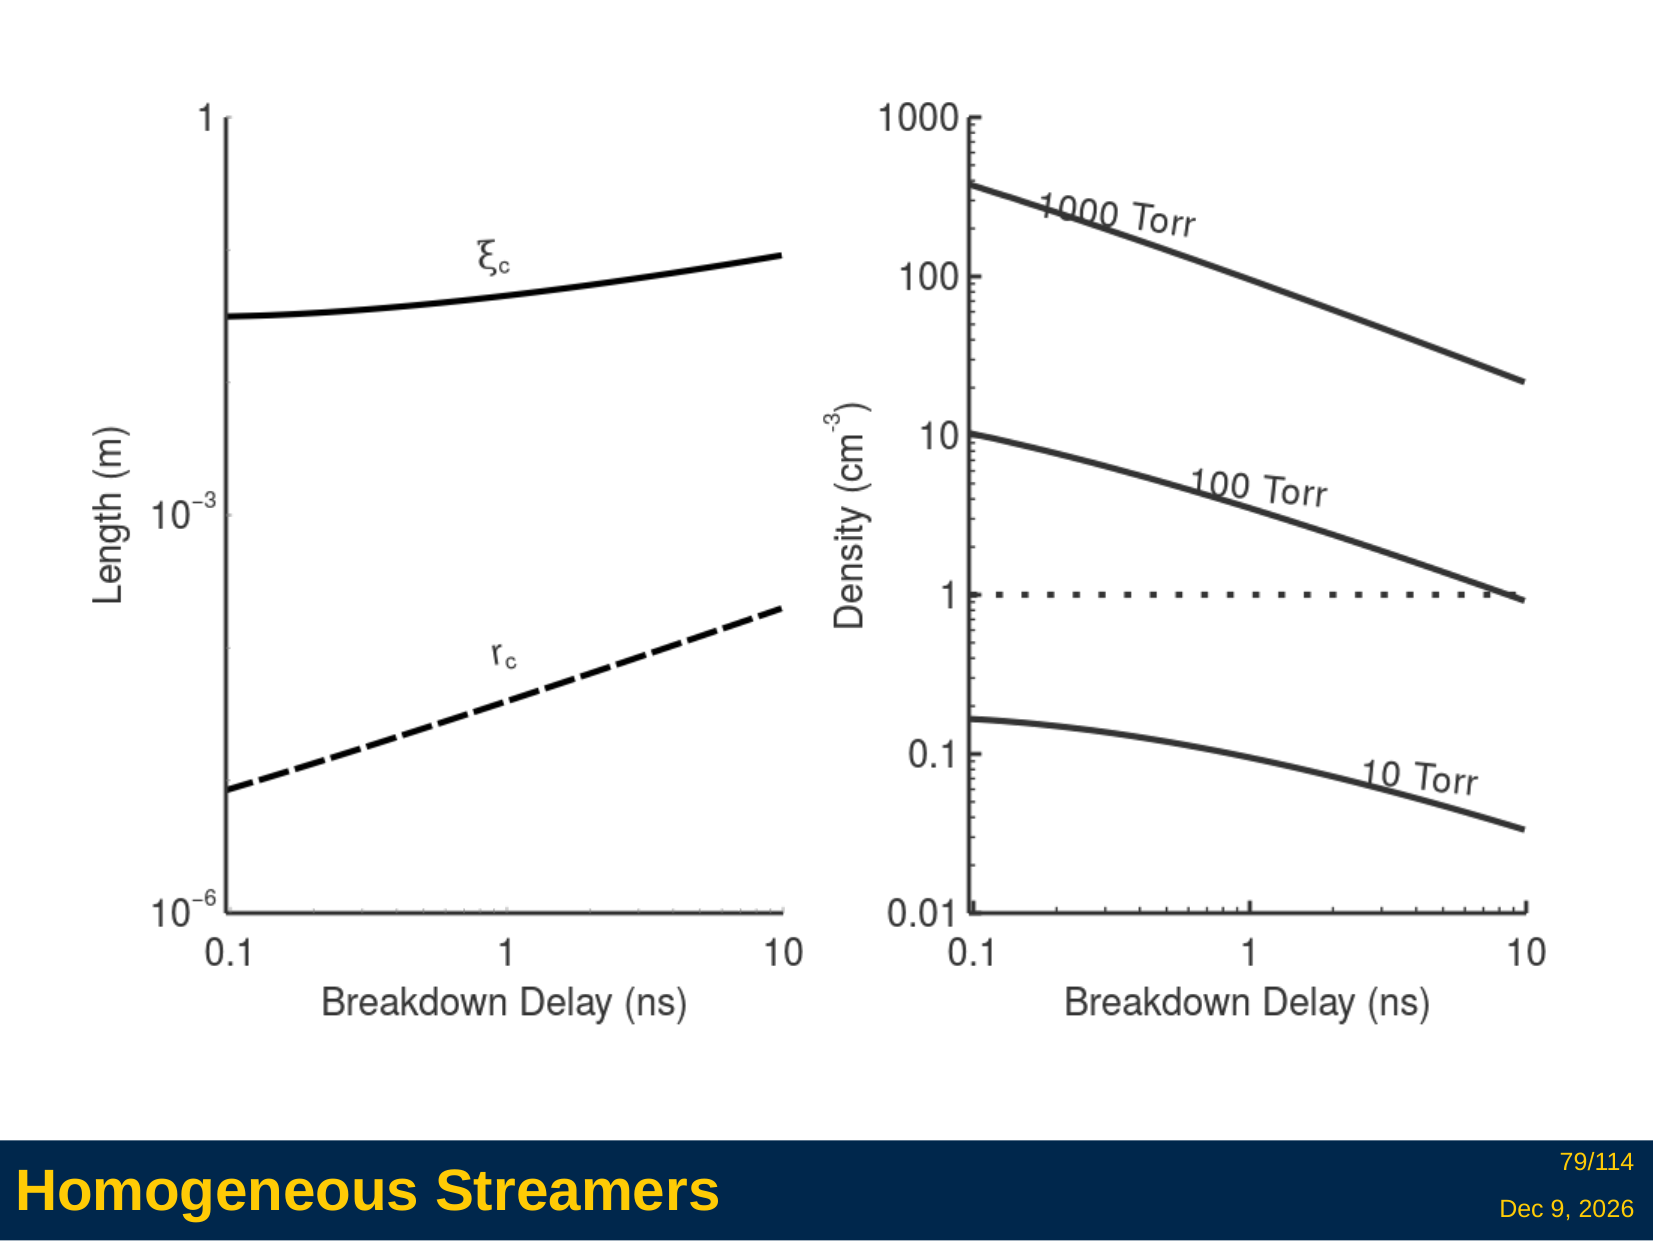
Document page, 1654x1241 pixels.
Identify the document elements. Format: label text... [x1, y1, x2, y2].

picture [76, 80, 1564, 1026]
title Homogeneous Streamers [14, 1140, 1380, 1241]
